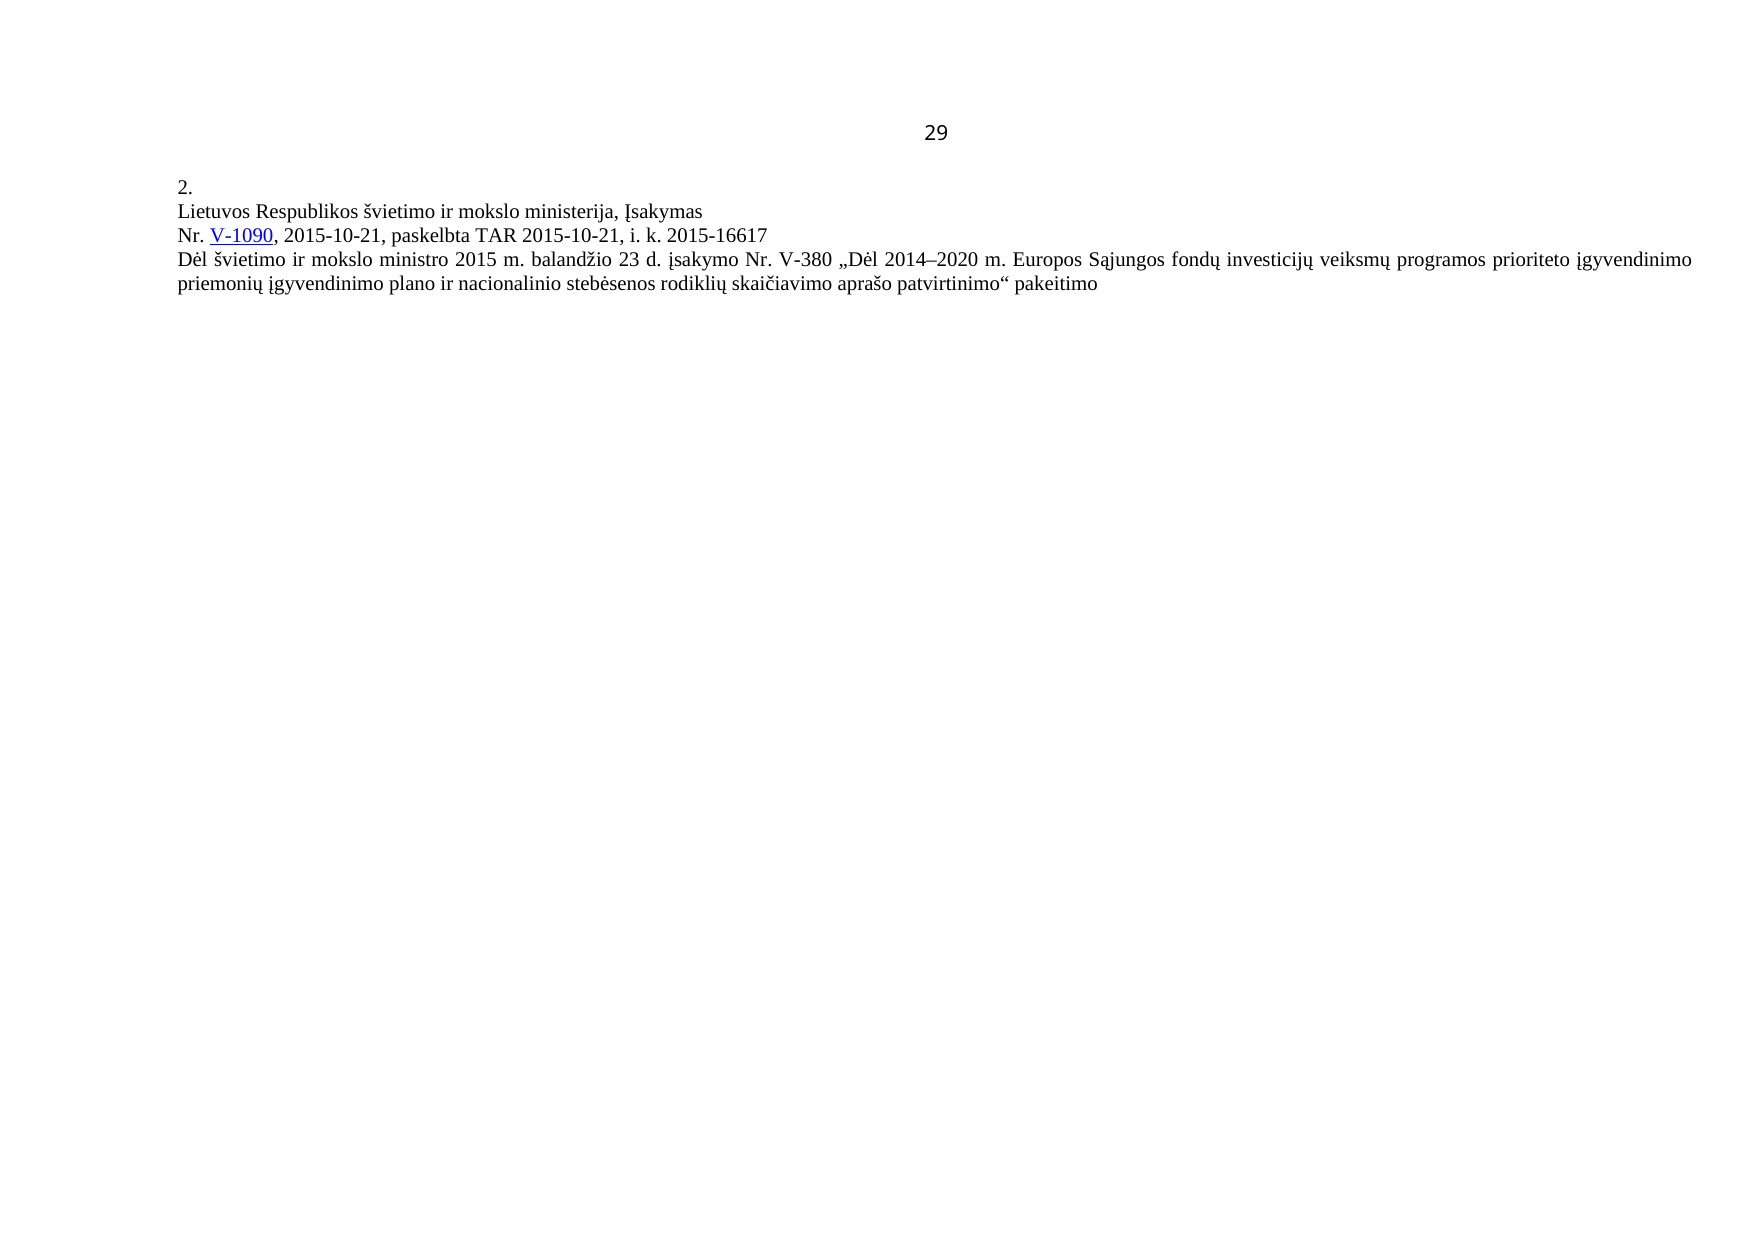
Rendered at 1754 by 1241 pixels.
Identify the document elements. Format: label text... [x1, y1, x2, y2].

text Nr. V-1090, 2015-10-21, paskelbta TAR 2015-10-21, i. k. 2015-16617 [177, 223, 1695, 247]
text Dėl švietimo ir mokslo ministro 2015 m. balandžio 23 d. įsakymo Nr. V-380 „Dėl 2014–2020 m. Europos Sąjungos fondų investicijų veiksmų programos prioriteto įgyvendinimo priemonių įgyvendinimo plano ir nacionalinio stebėsenos rodiklių skaičiavimo aprašo patvirtinimo“ pakeitimo [177, 247, 1695, 295]
text Lietuvos Respublikos švietimo ir mokslo ministerija, Įsakymas [177, 199, 1695, 223]
text 2. [177, 175, 1695, 199]
